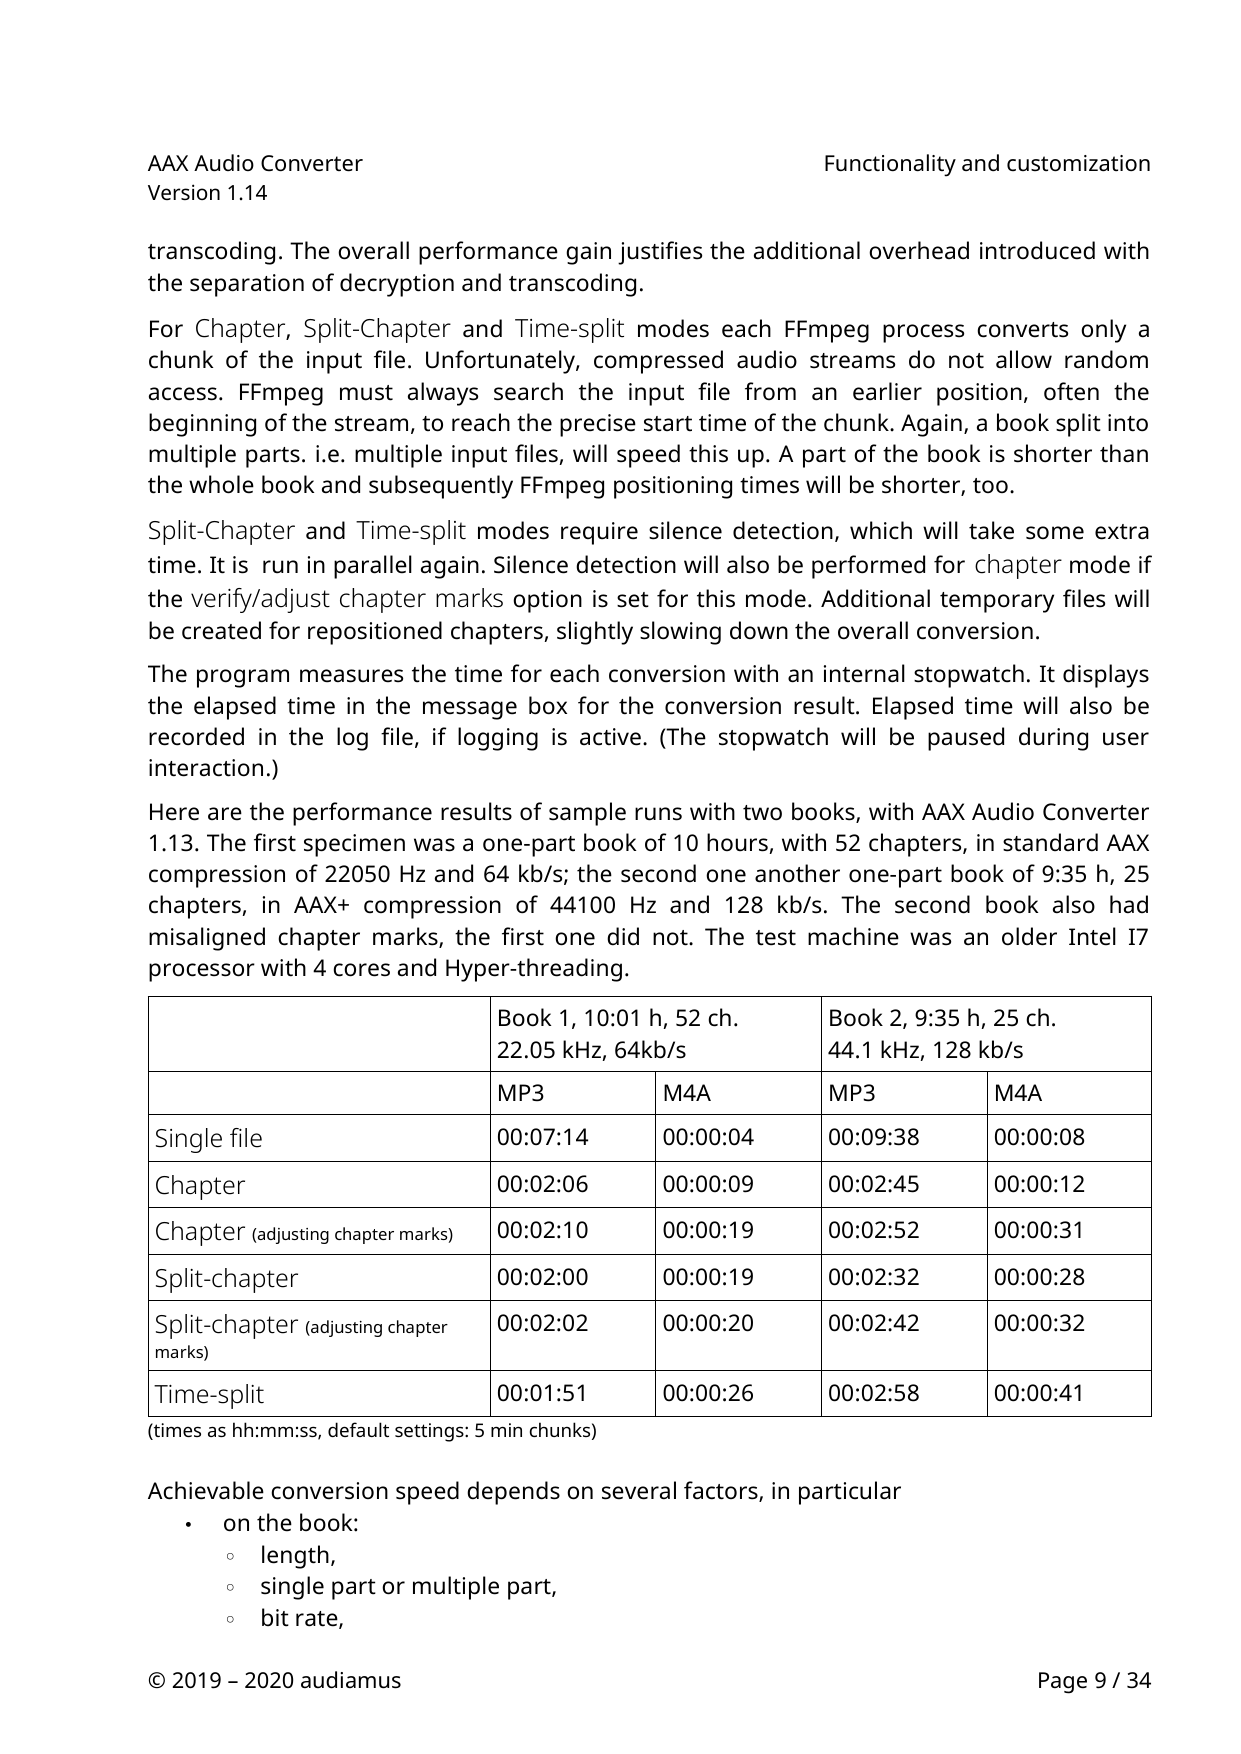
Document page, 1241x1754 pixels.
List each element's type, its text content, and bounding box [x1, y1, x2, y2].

text transcoding. The overall performance gain justifies the additional overhead introduced with the separation of decryption and transcoding. [148, 235, 1152, 298]
table_cell M4A [656, 1072, 821, 1114]
table_cell 00:00:41 [988, 1371, 1151, 1416]
table_cell 00:00:12 [988, 1162, 1151, 1207]
table_cell [149, 1072, 490, 1114]
table_cell 00:02:10 [491, 1208, 655, 1254]
table_cell Chapter (adjusting chapter marks) [149, 1208, 490, 1254]
list bit rate, [223, 1602, 1152, 1633]
text (times as hh:mm:ss, default settings: 5 min chunks) [148, 1417, 1152, 1443]
table_cell 00:02:00 [491, 1255, 655, 1300]
text The program measures the time for each conversion with an internal stopwatch. It displays the elapsed time in the message box for the conversion result. Elapsed time will also be recorded in the log file, if logging is active. (The stopwatch will be paused during user interaction.) [148, 658, 1152, 783]
table_cell 00:01:51 [491, 1371, 655, 1416]
table_cell 00:00:04 [656, 1115, 821, 1161]
table_cell 00:00:32 [988, 1301, 1151, 1370]
table_cell 00:00:08 [988, 1115, 1151, 1161]
list length, [223, 1538, 1152, 1570]
table_cell 00:02:42 [822, 1301, 987, 1370]
table_cell Split-chapter (adjusting chapter marks) [149, 1301, 490, 1370]
text Achievable conversion speed depends on several factors, in particular [148, 1475, 1152, 1506]
table_cell 00:00:20 [656, 1301, 821, 1370]
table_cell 00:02:06 [491, 1162, 655, 1207]
list single part or multiple part, [223, 1570, 1152, 1602]
table_cell 00:00:09 [656, 1162, 821, 1207]
table_cell 00:09:38 [822, 1115, 987, 1161]
table_cell 00:00:19 [656, 1255, 821, 1300]
table_cell Time-split [149, 1371, 490, 1416]
table_cell Single file [149, 1115, 490, 1161]
table_cell 00:00:31 [988, 1208, 1151, 1254]
text Here are the performance results of sample runs with two books, with AAX Audio Converter 1.13. The first specimen was a one-part book of 10 hours, with 52 chapters, in standard AAX compression of 22050 Hz and 64 kb/s; the second one another one-part book of 9:35 h, 25 chapters, in AAX+ compression of 44100 Hz and 128 kb/s. The second book also had misaligned chapter marks, the first one did not. The test machine was an older Intel I7 processor with 4 cores and Hyper-threading. [148, 796, 1152, 983]
list on the book: [185, 1507, 1152, 1538]
table_cell 00:07:14 [491, 1115, 655, 1161]
table_cell Split-chapter [149, 1255, 490, 1300]
table_cell M4A [988, 1072, 1151, 1114]
table_cell 00:02:02 [491, 1301, 655, 1370]
table_header Book 2, 9:35 h, 25 ch. 44.1 kHz, 128 kb/s [822, 997, 1151, 1071]
table_cell 00:00:26 [656, 1371, 821, 1416]
table_header Book 1, 10:01 h, 52 ch. 22.05 kHz, 64kb/s [491, 997, 821, 1071]
table_cell MP3 [491, 1072, 655, 1114]
table_cell 00:00:19 [656, 1208, 821, 1254]
table_cell Chapter [149, 1162, 490, 1207]
text Split-Chapter and Time-split modes require silence detection, which will take some extra time. It is run in parallel again. Silence detection will also be performed for chapter mode if the verify/adjust chapter marks option is set for this mode. Additional temporary files will be created for repositioned chapters, slightly slowing down the overall conversion. [148, 513, 1152, 646]
table_header [149, 997, 490, 1071]
text For Chapter, Split-Chapter and Time-split modes each FFmpeg process converts only a chunk of the input file. Unfortunately, compressed audio streams do not allow random access. FFmpeg must always search the input file from an earlier position, often the beginning of the stream, to reach the precise start time of the chunk. Again, a book split into multiple parts. i.e. multiple input files, will speed this up. A part of the book is shorter than the whole book and subsequently FFmpeg positioning times will be shorter, too. [148, 310, 1152, 500]
table_cell 00:02:45 [822, 1162, 987, 1207]
table_cell MP3 [822, 1072, 987, 1114]
table_cell 00:02:58 [822, 1371, 987, 1416]
table_cell 00:02:32 [822, 1255, 987, 1300]
table_cell 00:02:52 [822, 1208, 987, 1254]
table_cell 00:00:28 [988, 1255, 1151, 1300]
